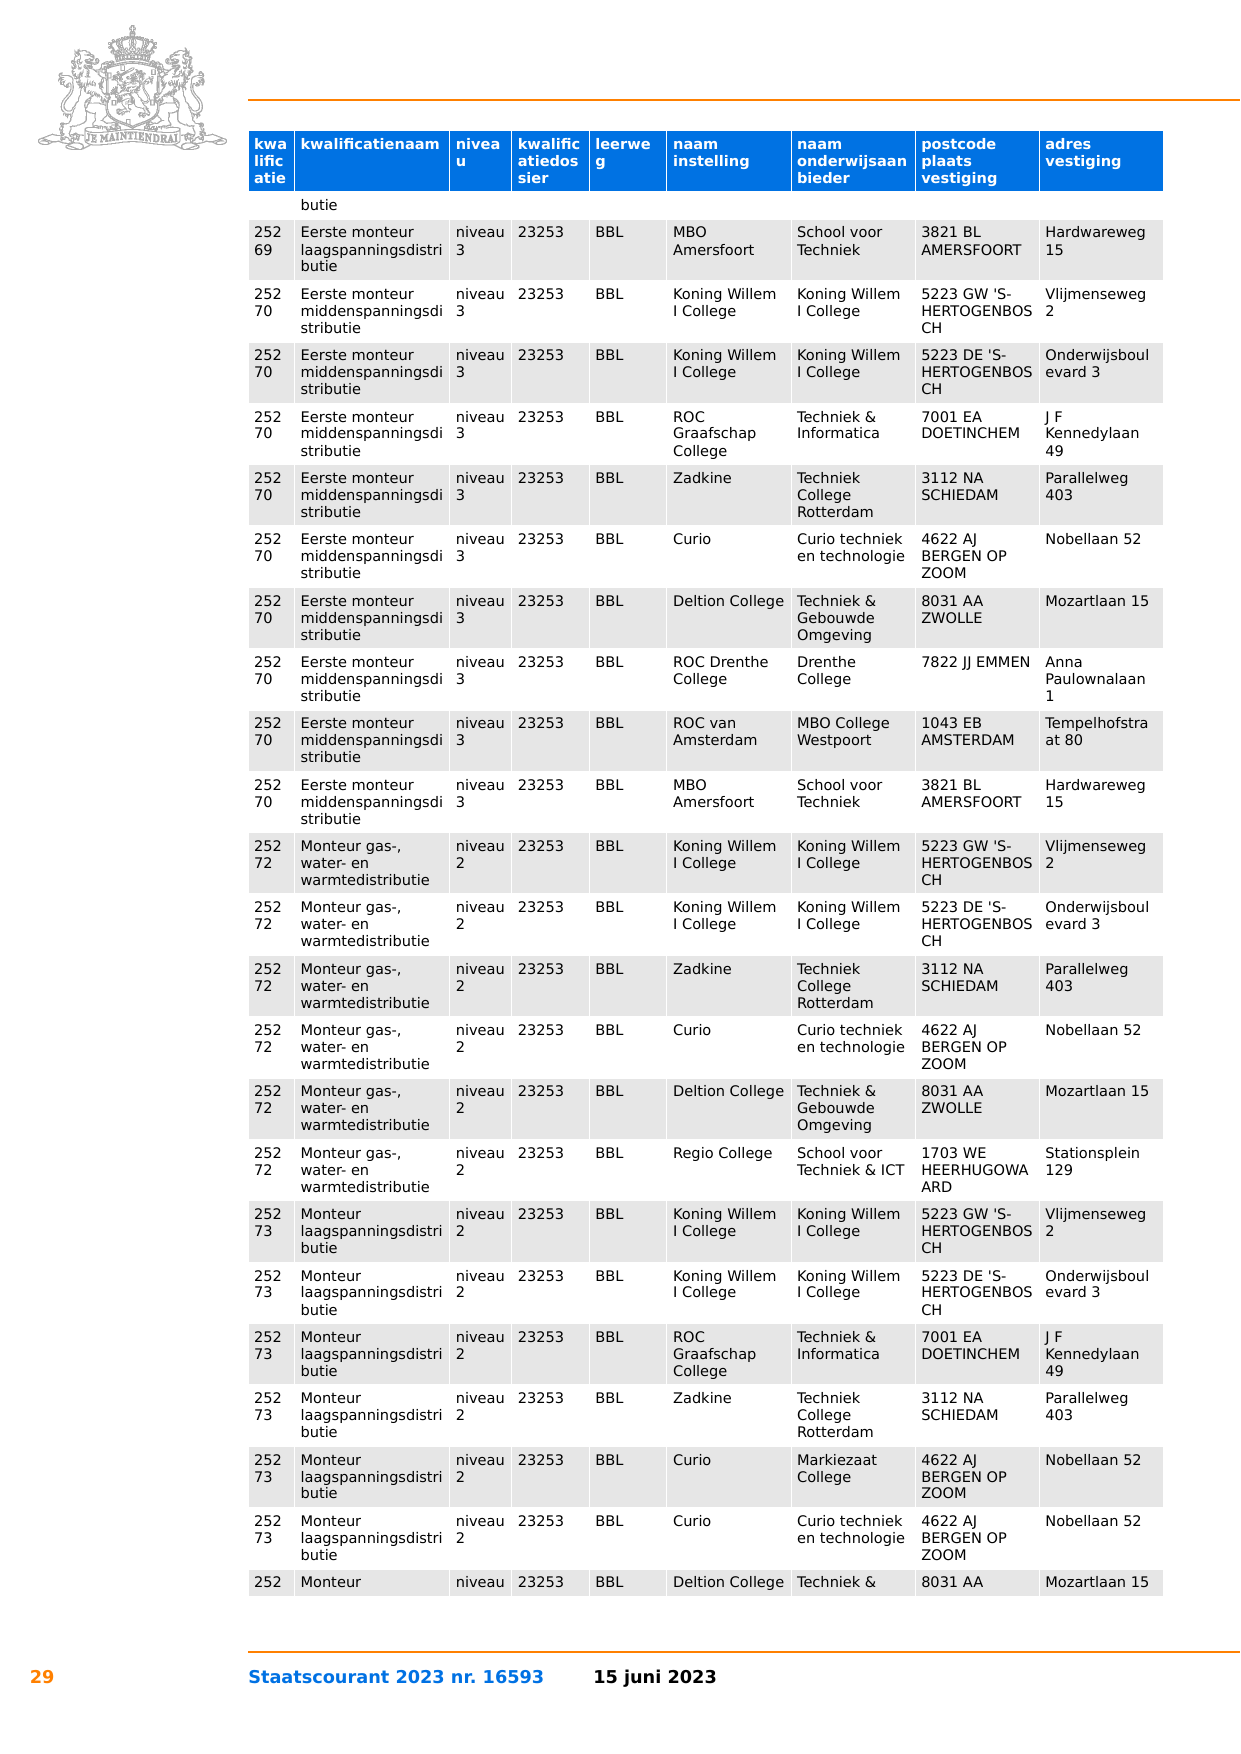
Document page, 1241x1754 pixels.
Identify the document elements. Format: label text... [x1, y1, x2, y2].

table_cell niveau 2 [450, 1201, 511, 1262]
table_cell J F Kennedylaan 49 [1040, 1324, 1163, 1384]
table_cell Hardwareweg 15 [1040, 772, 1163, 832]
table_cell 25269 [249, 220, 294, 280]
table_cell Deltion College [667, 1570, 791, 1596]
table_cell Vlijmenseweg 2 [1040, 1201, 1163, 1262]
table_header niveau [450, 131, 511, 191]
table_cell niveau 2 [450, 1508, 511, 1568]
table_cell niveau 3 [450, 281, 511, 341]
table_cell BBL [590, 526, 666, 587]
table_cell niveau 2 [450, 895, 511, 955]
table_cell Curio [667, 1447, 791, 1507]
table_cell 25270 [249, 465, 294, 525]
table_cell 25270 [249, 649, 294, 709]
table_cell BBL [590, 1447, 666, 1507]
table_cell BBL [590, 1385, 666, 1446]
table_cell Curio [667, 1508, 791, 1568]
table_cell Koning Willem I College [792, 833, 915, 893]
table_cell 25270 [249, 772, 294, 832]
table_cell Monteur gas-, water- en warmtedistributie [295, 833, 449, 893]
table_cell niveau 2 [450, 1447, 511, 1507]
table_cell niveau 3 [450, 711, 511, 771]
table_cell 3112 NA SCHIEDAM [916, 956, 1039, 1016]
table_cell 3112 NA SCHIEDAM [916, 465, 1039, 525]
table_cell Drenthe College [792, 649, 915, 709]
table_cell 23253 [512, 1447, 589, 1507]
table_cell Parallelweg 403 [1040, 465, 1163, 525]
table_cell 7001 EA DOETINCHEM [916, 1324, 1039, 1384]
table_cell BBL [590, 343, 666, 403]
table_cell [249, 192, 294, 219]
table_cell Mozartlaan 15 [1040, 1570, 1163, 1596]
table_cell 5223 GW 'S-HERTOGENBOSCH [916, 833, 1039, 893]
table_cell 7822 JJ EMMEN [916, 649, 1039, 709]
table_cell BBL [590, 404, 666, 464]
table_cell ROC Drenthe College [667, 649, 791, 709]
table_cell ROC Graafschap College [667, 404, 791, 464]
table_cell 23253 [512, 1570, 589, 1596]
table_cell 7001 EA DOETINCHEM [916, 404, 1039, 464]
table_cell 25272 [249, 1079, 294, 1139]
table_cell niveau 2 [450, 1385, 511, 1446]
table_header adres vestiging [1040, 131, 1163, 191]
table_cell [590, 192, 666, 219]
table_cell 23253 [512, 1508, 589, 1568]
table_cell 8031 AA ZWOLLE [916, 1079, 1039, 1139]
table_cell BBL [590, 1017, 666, 1078]
table_cell 5223 DE 'S-HERTOGENBOSCH [916, 343, 1039, 403]
table_cell Deltion College [667, 1079, 791, 1139]
table_cell niveau 3 [450, 220, 511, 280]
table_cell 23253 [512, 711, 589, 771]
table_cell 23253 [512, 1017, 589, 1078]
table_cell 5223 GW 'S-HERTOGENBOSCH [916, 281, 1039, 341]
table_cell 23253 [512, 649, 589, 709]
table_cell Techniek College Rotterdam [792, 1385, 915, 1446]
table_cell niveau 2 [450, 1140, 511, 1200]
table_cell Deltion College [667, 588, 791, 648]
table_cell 25270 [249, 343, 294, 403]
table_cell 25270 [249, 526, 294, 587]
table_cell 23253 [512, 772, 589, 832]
table_cell Parallelweg 403 [1040, 956, 1163, 1016]
table_cell Nobellaan 52 [1040, 1447, 1163, 1507]
table_cell Vlijmenseweg 2 [1040, 833, 1163, 893]
table_cell 25273 [249, 1324, 294, 1384]
table_cell 23253 [512, 1140, 589, 1200]
table_cell niveau 2 [450, 1263, 511, 1323]
table_cell BBL [590, 465, 666, 525]
table_header kwalificatienaam [295, 131, 449, 191]
table_cell niveau 2 [450, 1017, 511, 1078]
table_cell 1043 EB AMSTERDAM [916, 711, 1039, 771]
table_cell 25273 [249, 1447, 294, 1507]
table_cell 3821 BL AMERSFOORT [916, 220, 1039, 280]
table_cell Techniek & Gebouwde Omgeving [792, 588, 915, 648]
picture [38, 25, 227, 150]
table_cell Monteur [295, 1570, 449, 1596]
table_cell Curio techniek en technologie [792, 526, 915, 587]
table_cell Eerste monteur middenspanningsdistributie [295, 465, 449, 525]
table_cell Koning Willem I College [667, 343, 791, 403]
table_cell Eerste monteur middenspanningsdistributie [295, 404, 449, 464]
table_cell Nobellaan 52 [1040, 1508, 1163, 1568]
table_cell 25272 [249, 956, 294, 1016]
table_cell 23253 [512, 281, 589, 341]
table_cell Koning Willem I College [667, 895, 791, 955]
table_cell 23253 [512, 220, 589, 280]
table_cell Koning Willem I College [792, 895, 915, 955]
table_cell Curio [667, 526, 791, 587]
table_cell Monteur laagspanningsdistributie [295, 1508, 449, 1568]
table_cell J F Kennedylaan 49 [1040, 404, 1163, 464]
table_cell Eerste monteur middenspanningsdistributie [295, 772, 449, 832]
table_cell BBL [590, 281, 666, 341]
table_cell Eerste monteur middenspanningsdistributie [295, 588, 449, 648]
table_cell [792, 192, 915, 219]
table_cell Techniek & Gebouwde Omgeving [792, 1079, 915, 1139]
table_cell 23253 [512, 343, 589, 403]
table_cell 4622 AJ BERGEN OP ZOOM [916, 526, 1039, 587]
table_cell 23253 [512, 465, 589, 525]
table_cell BBL [590, 1140, 666, 1200]
table_cell Koning Willem I College [667, 1263, 791, 1323]
table_cell BBL [590, 220, 666, 280]
table_cell 3821 BL AMERSFOORT [916, 772, 1039, 832]
table_cell BBL [590, 1570, 666, 1596]
table_cell 252 [249, 1570, 294, 1596]
table_cell Koning Willem I College [792, 281, 915, 341]
table_cell 25273 [249, 1385, 294, 1446]
table_cell 25272 [249, 1017, 294, 1078]
table_header leerweg [590, 131, 666, 191]
table_cell Zadkine [667, 465, 791, 525]
table_cell 25270 [249, 588, 294, 648]
table_cell 23253 [512, 1079, 589, 1139]
table_cell 23253 [512, 833, 589, 893]
table_cell Mozartlaan 15 [1040, 588, 1163, 648]
table_cell 5223 DE 'S-HERTOGENBOSCH [916, 895, 1039, 955]
table_cell 25270 [249, 711, 294, 771]
table_cell BBL [590, 1324, 666, 1384]
table_cell [512, 192, 589, 219]
table_cell Monteur laagspanningsdistributie [295, 1201, 449, 1262]
table_cell butie [295, 192, 449, 219]
table_cell Eerste monteur middenspanningsdistributie [295, 526, 449, 587]
table_cell Eerste monteur laagspanningsdistributie [295, 220, 449, 280]
table_cell Zadkine [667, 1385, 791, 1446]
table_cell 8031 AA [916, 1570, 1039, 1596]
table_cell 5223 GW 'S-HERTOGENBOSCH [916, 1201, 1039, 1262]
table_cell 23253 [512, 1263, 589, 1323]
table_cell Markiezaat College [792, 1447, 915, 1507]
table_header kwalificatiedossier [512, 131, 589, 191]
table_cell Onderwijsboulevard 3 [1040, 1263, 1163, 1323]
table_cell Vlijmenseweg 2 [1040, 281, 1163, 341]
table_cell niveau 2 [450, 833, 511, 893]
table_cell BBL [590, 588, 666, 648]
table_header naam onderwijsaanbieder [792, 131, 915, 191]
table_cell Koning Willem I College [667, 1201, 791, 1262]
table_cell Mozartlaan 15 [1040, 1079, 1163, 1139]
table_cell niveau 3 [450, 588, 511, 648]
table_cell Regio College [667, 1140, 791, 1200]
table_cell 4622 AJ BERGEN OP ZOOM [916, 1447, 1039, 1507]
table_cell 23253 [512, 526, 589, 587]
table_cell Monteur laagspanningsdistributie [295, 1324, 449, 1384]
table_cell [450, 192, 511, 219]
table_cell Monteur laagspanningsdistributie [295, 1263, 449, 1323]
table_cell niveau 3 [450, 772, 511, 832]
table_cell Curio techniek en technologie [792, 1017, 915, 1078]
table_cell Parallelweg 403 [1040, 1385, 1163, 1446]
table_cell Tempelhofstraat 80 [1040, 711, 1163, 771]
table_cell Techniek & Informatica [792, 404, 915, 464]
table_cell niveau 2 [450, 1324, 511, 1384]
table_cell Nobellaan 52 [1040, 1017, 1163, 1078]
table_cell 25273 [249, 1508, 294, 1568]
table_cell MBO College Westpoort [792, 711, 915, 771]
table_cell Hardwareweg 15 [1040, 220, 1163, 280]
table_cell 4622 AJ BERGEN OP ZOOM [916, 1508, 1039, 1568]
table_cell Curio techniek en technologie [792, 1508, 915, 1568]
table_cell Koning Willem I College [667, 281, 791, 341]
table_cell Anna Paulownalaan 1 [1040, 649, 1163, 709]
table_cell niveau 2 [450, 1079, 511, 1139]
table_cell Nobellaan 52 [1040, 526, 1163, 587]
table_cell 1703 WE HEERHUGOWAARD [916, 1140, 1039, 1200]
table_cell BBL [590, 1201, 666, 1262]
table_cell 5223 DE 'S-HERTOGENBOSCH [916, 1263, 1039, 1323]
table_cell [916, 192, 1039, 219]
table_cell BBL [590, 956, 666, 1016]
table_cell MBO Amersfoort [667, 772, 791, 832]
table_cell Koning Willem I College [792, 1201, 915, 1262]
table_header naam instelling [667, 131, 791, 191]
table_cell Monteur gas-, water- en warmtedistributie [295, 895, 449, 955]
table_cell 23253 [512, 1385, 589, 1446]
table_cell BBL [590, 833, 666, 893]
table_cell Monteur gas-, water- en warmtedistributie [295, 1017, 449, 1078]
table_cell Eerste monteur middenspanningsdistributie [295, 281, 449, 341]
table_cell BBL [590, 1079, 666, 1139]
table_cell 25273 [249, 1201, 294, 1262]
table_cell Monteur laagspanningsdistributie [295, 1447, 449, 1507]
table_cell MBO Amersfoort [667, 220, 791, 280]
table_cell School voor Techniek & ICT [792, 1140, 915, 1200]
table_cell BBL [590, 895, 666, 955]
table_cell Monteur gas-, water- en warmtedistributie [295, 956, 449, 1016]
table_cell Zadkine [667, 956, 791, 1016]
table_cell Monteur gas-, water- en warmtedistributie [295, 1140, 449, 1200]
table_cell 23253 [512, 895, 589, 955]
table_cell ROC van Amsterdam [667, 711, 791, 771]
table_cell Onderwijsboulevard 3 [1040, 895, 1163, 955]
table_cell Koning Willem I College [667, 833, 791, 893]
table_cell 25270 [249, 281, 294, 341]
table_cell 25273 [249, 1263, 294, 1323]
table_cell niveau 2 [450, 956, 511, 1016]
table_cell 23253 [512, 1201, 589, 1262]
table_cell 25272 [249, 895, 294, 955]
table_cell BBL [590, 1508, 666, 1568]
table_cell niveau 3 [450, 343, 511, 403]
table_cell Koning Willem I College [792, 343, 915, 403]
table_cell niveau 3 [450, 465, 511, 525]
table_cell Techniek & [792, 1570, 915, 1596]
table_cell Monteur gas-, water- en warmtedistributie [295, 1079, 449, 1139]
table_cell niveau 3 [450, 526, 511, 587]
table_cell Eerste monteur middenspanningsdistributie [295, 343, 449, 403]
table_cell Monteur laagspanningsdistributie [295, 1385, 449, 1446]
table_cell Techniek College Rotterdam [792, 956, 915, 1016]
table_cell BBL [590, 649, 666, 709]
table_cell 23253 [512, 956, 589, 1016]
table_cell BBL [590, 711, 666, 771]
table_cell Stationsplein 129 [1040, 1140, 1163, 1200]
table_cell School voor Techniek [792, 220, 915, 280]
table_cell [667, 192, 791, 219]
table_cell 23253 [512, 1324, 589, 1384]
table_cell School voor Techniek [792, 772, 915, 832]
table_header postcode plaats vestiging [916, 131, 1039, 191]
table_cell Eerste monteur middenspanningsdistributie [295, 711, 449, 771]
table_cell Koning Willem I College [792, 1263, 915, 1323]
table_header kwalificatie [249, 131, 294, 191]
table_cell 8031 AA ZWOLLE [916, 588, 1039, 648]
table_cell 4622 AJ BERGEN OP ZOOM [916, 1017, 1039, 1078]
table_cell Techniek & Informatica [792, 1324, 915, 1384]
table_cell 25272 [249, 833, 294, 893]
table_cell 25270 [249, 404, 294, 464]
table_cell 23253 [512, 588, 589, 648]
table_cell BBL [590, 1263, 666, 1323]
table_cell niveau 3 [450, 404, 511, 464]
table_cell niveau 3 [450, 649, 511, 709]
table_cell [1040, 192, 1163, 219]
table_cell ROC Graafschap College [667, 1324, 791, 1384]
table_cell 25272 [249, 1140, 294, 1200]
table_cell Techniek College Rotterdam [792, 465, 915, 525]
table_cell Onderwijsboulevard 3 [1040, 343, 1163, 403]
table_cell niveau [450, 1570, 511, 1596]
table_cell BBL [590, 772, 666, 832]
table_cell Curio [667, 1017, 791, 1078]
table_cell Eerste monteur middenspanningsdistributie [295, 649, 449, 709]
table_cell 3112 NA SCHIEDAM [916, 1385, 1039, 1446]
table_cell 23253 [512, 404, 589, 464]
